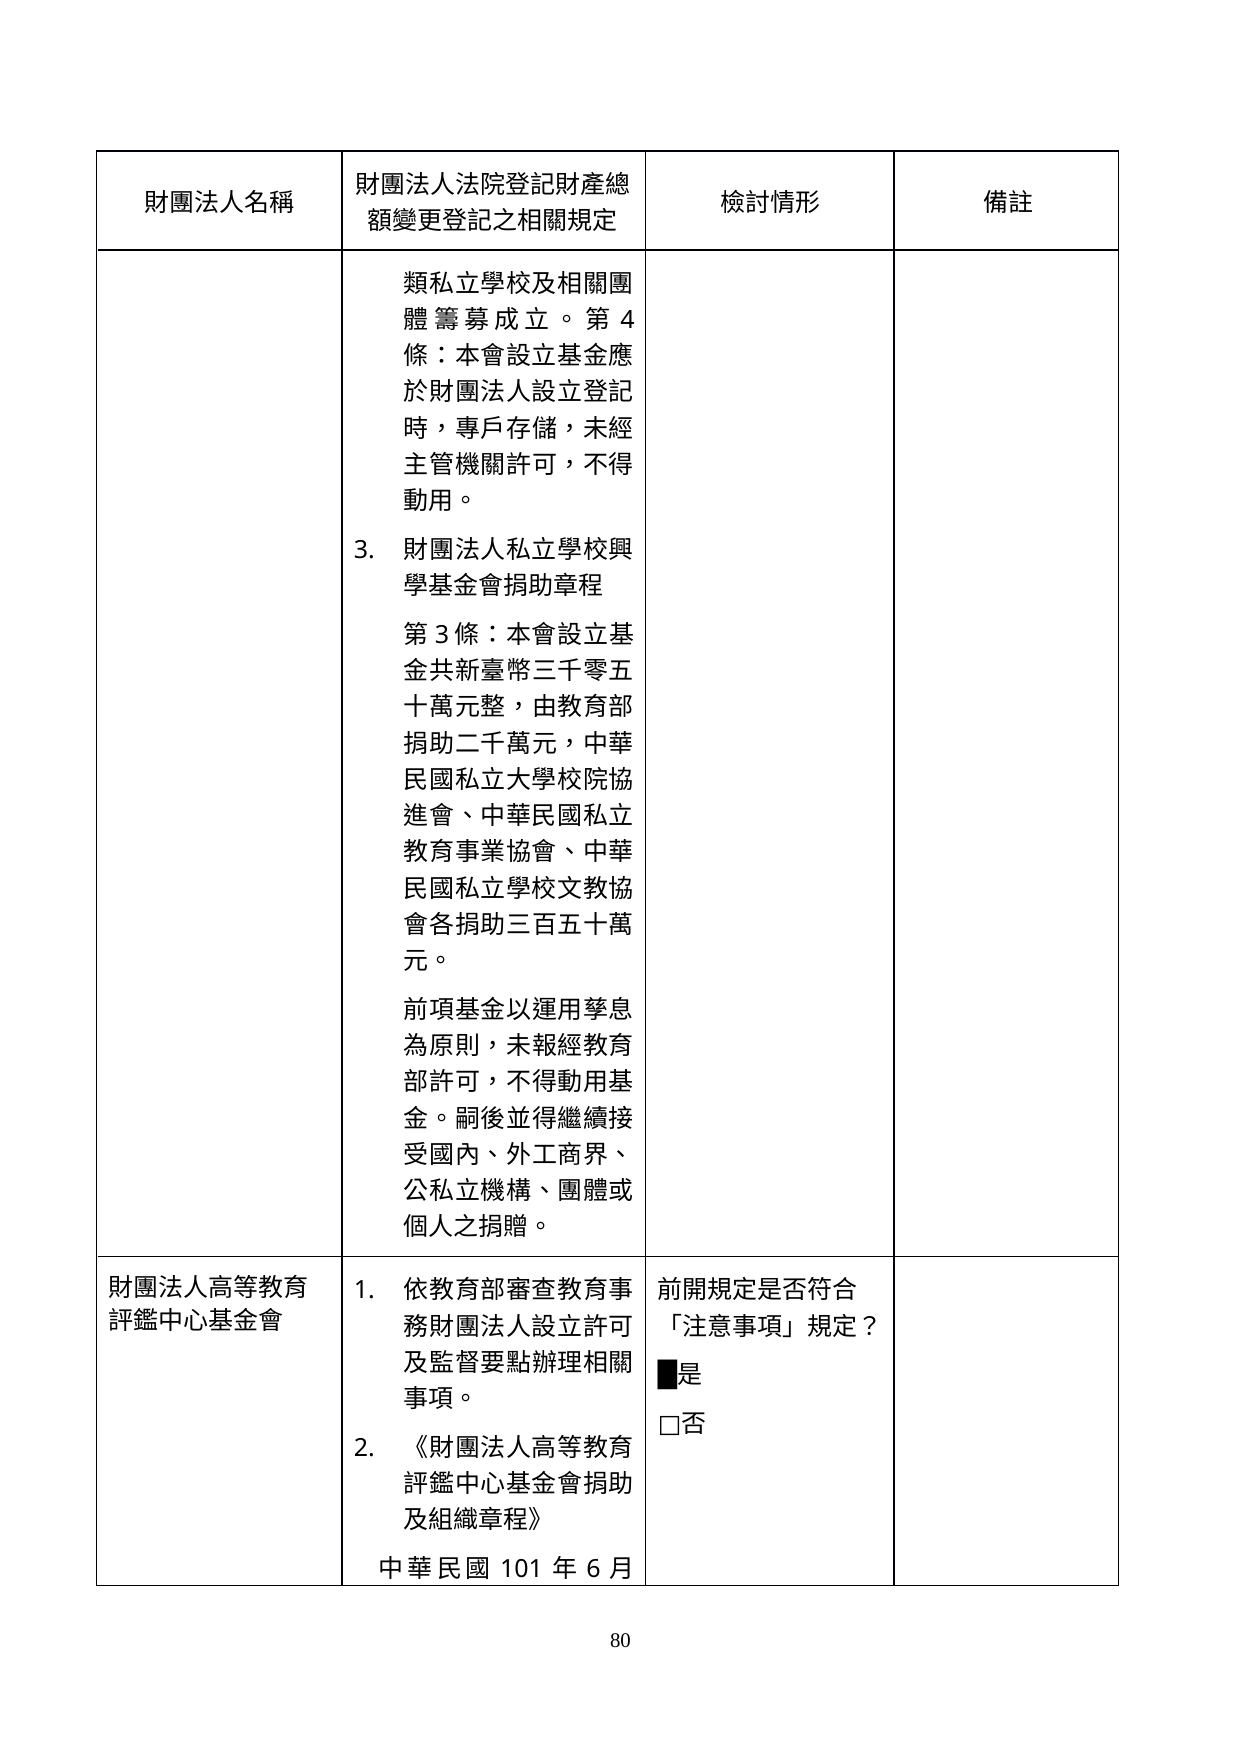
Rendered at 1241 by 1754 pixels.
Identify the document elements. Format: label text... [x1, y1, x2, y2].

table_cell 財團法人高等教育評鑑中心基金會 [97, 1257, 341, 1585]
table_cell [895, 251, 1118, 1256]
table_cell [895, 1257, 1118, 1585]
table_header 財團法人法院登記財產總額變更登記之相關規定 [343, 152, 645, 249]
table_cell [646, 251, 893, 1256]
table_cell 前開規定是否符合「注意事項」規定？ █是 □否 [646, 1257, 893, 1585]
table_cell 依教育部審查教育事務財團法人設立許可及監督要點辦理相關事項。 《財團法人高等教育評鑑中心基金會捐助及組織章程》 中華民國101年6月 [343, 1257, 645, 1585]
table_cell 類私立學校及相關團體籌募成立。第4條：本會設立基金應於財團法人設立登記時，專戶存儲，未經主管機關許可，不得動用。 財團法人私立學校興學基金會捐助章程 第3條：本會設立基金共新臺幣三千零五十萬元整，由教育部捐助二千萬元，中華民國私立大學校院協進會、中華民國私立教育事業協會、中華民國私立學校文教協會各捐助三百五十萬元。 前項基金以運用孳息為原則，未報經教育部許可，不得動用基金。嗣後並得繼續接受國內、外工商界、公私立機構、團體或個人之捐贈。 [343, 251, 645, 1256]
table_header 備註 [895, 152, 1118, 249]
table_header 檢討情形 [646, 152, 893, 249]
table_cell [97, 250, 341, 1256]
table_header 財團法人名稱 [97, 152, 341, 249]
